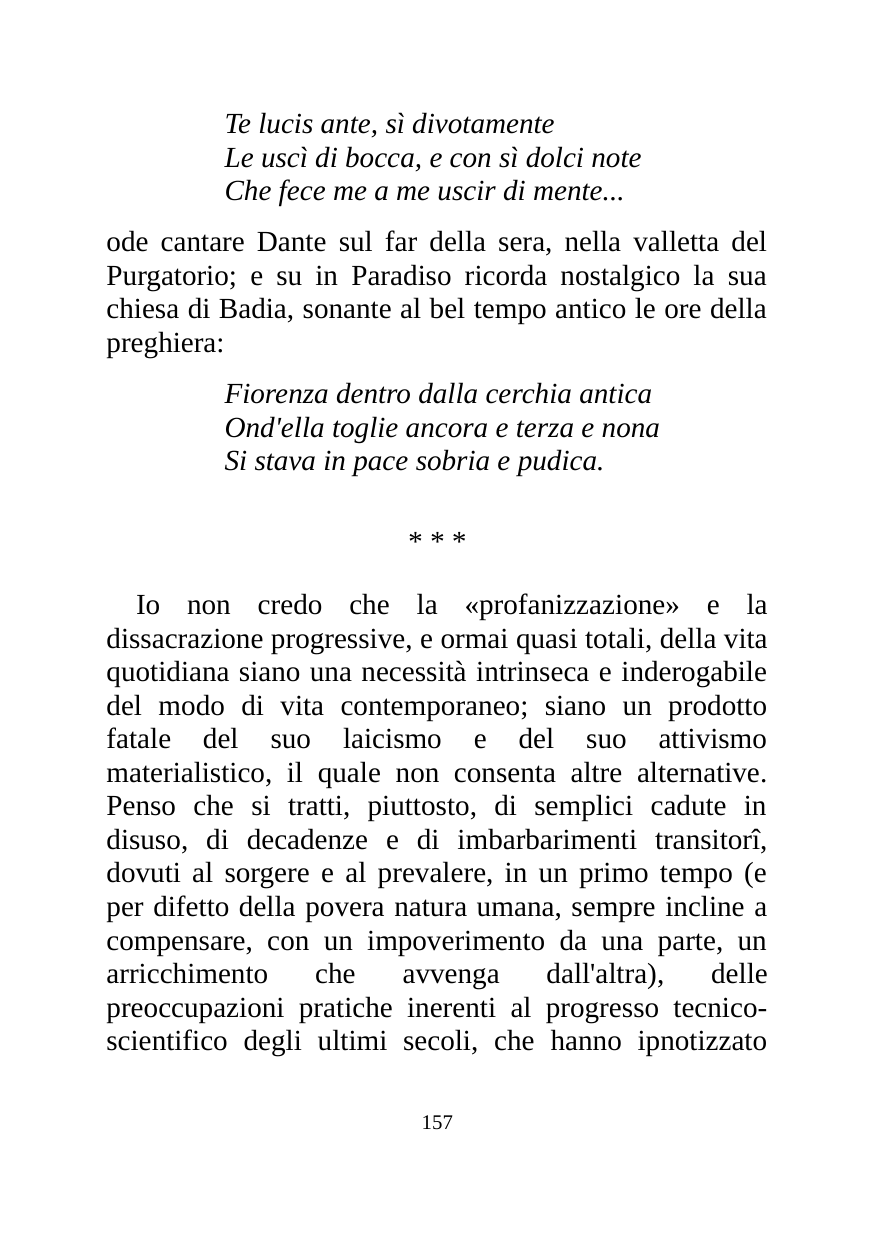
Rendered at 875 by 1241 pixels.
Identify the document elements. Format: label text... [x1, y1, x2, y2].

text Te lucis ante, sì divotamente Le uscì di bocca, e con sì dolci note Che fece me a me uscir di mente... [224, 106, 768, 207]
text * * * [106, 524, 768, 558]
text Io non credo che la «profanizzazione» e la dissacrazione progressive, e ormai quasi totali, della vita quotidiana siano una necessità intrinseca e inderogabile del modo di vita contemporaneo; siano un prodotto fatale del suo laicismo e del suo attivismo materialistico, il quale non consenta altre alternative. Penso che si tratti, piuttosto, di semplici cadute in disuso, di decadenze e di imbarbarimenti transitorî, dovuti al sorgere e al prevalere, in un primo tempo (e per difetto della povera natura umana, sempre incline a compensare, con un impoverimento da una parte, un arricchimento che avvenga dall'altra), delle preoccupazioni pratiche inerenti al progresso tecnico-scientifico degli ultimi secoli, che hanno ipnotizzato [106, 587, 768, 1057]
text Fiorenza dentro dalla cerchia antica Ond'ella toglie ancora e terza e nona Si stava in pace sobria e pudica. [224, 376, 768, 477]
text ode cantare Dante sul far della sera, nella valletta del Purgatorio; e su in Paradiso ricorda nostalgico la sua chiesa di Badia, sonante al bel tempo antico le ore della preghiera: [106, 224, 768, 359]
